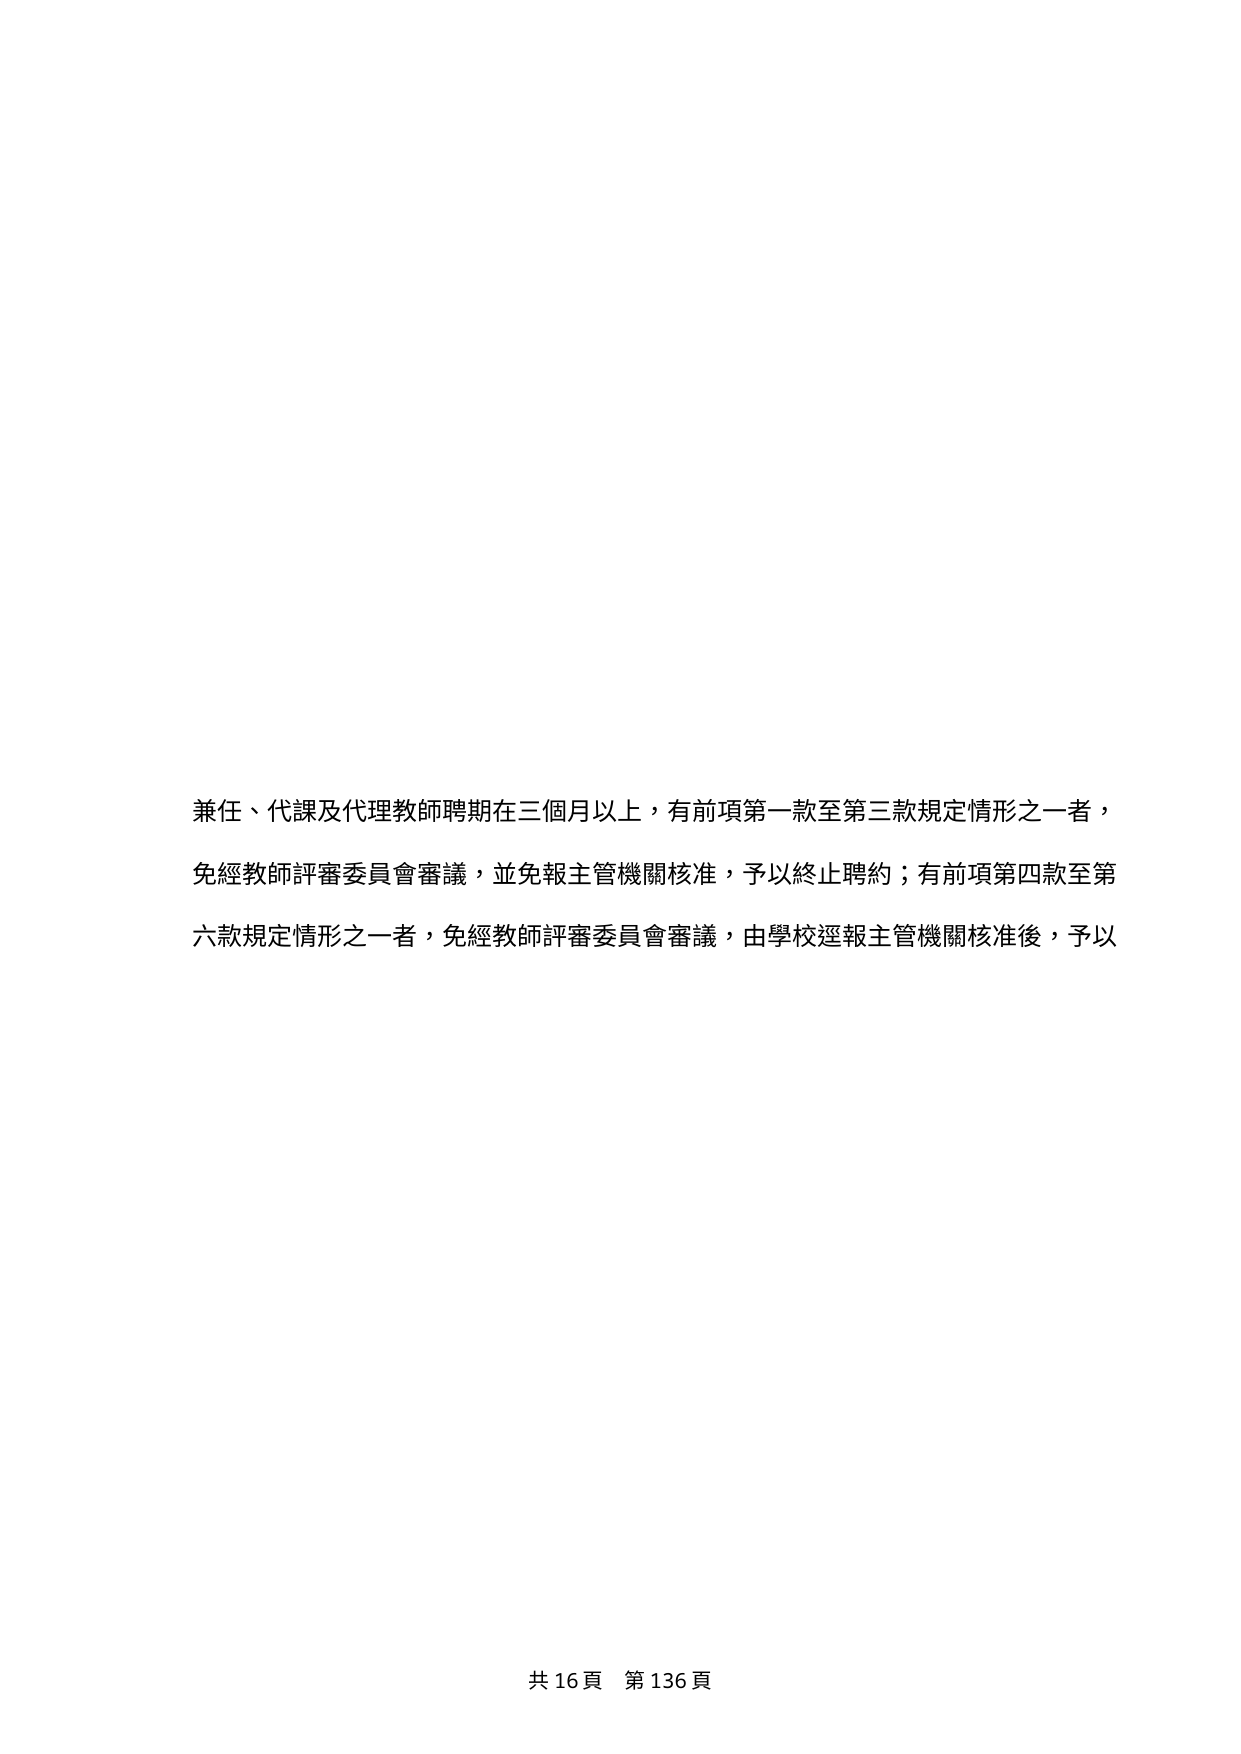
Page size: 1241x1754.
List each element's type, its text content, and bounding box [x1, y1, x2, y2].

text 兼任、代課及代理教師聘期在三個月以上，有前項第一款至第三款規定情形之一者，免經教師評審委員會審議，並免報主管機關核准，予以終止聘約；有前項第四款至第六款規定情形之一者，免經教師評審委員會審議，由學校逕報主管機關核准後，予以 [192, 768, 1122, 956]
